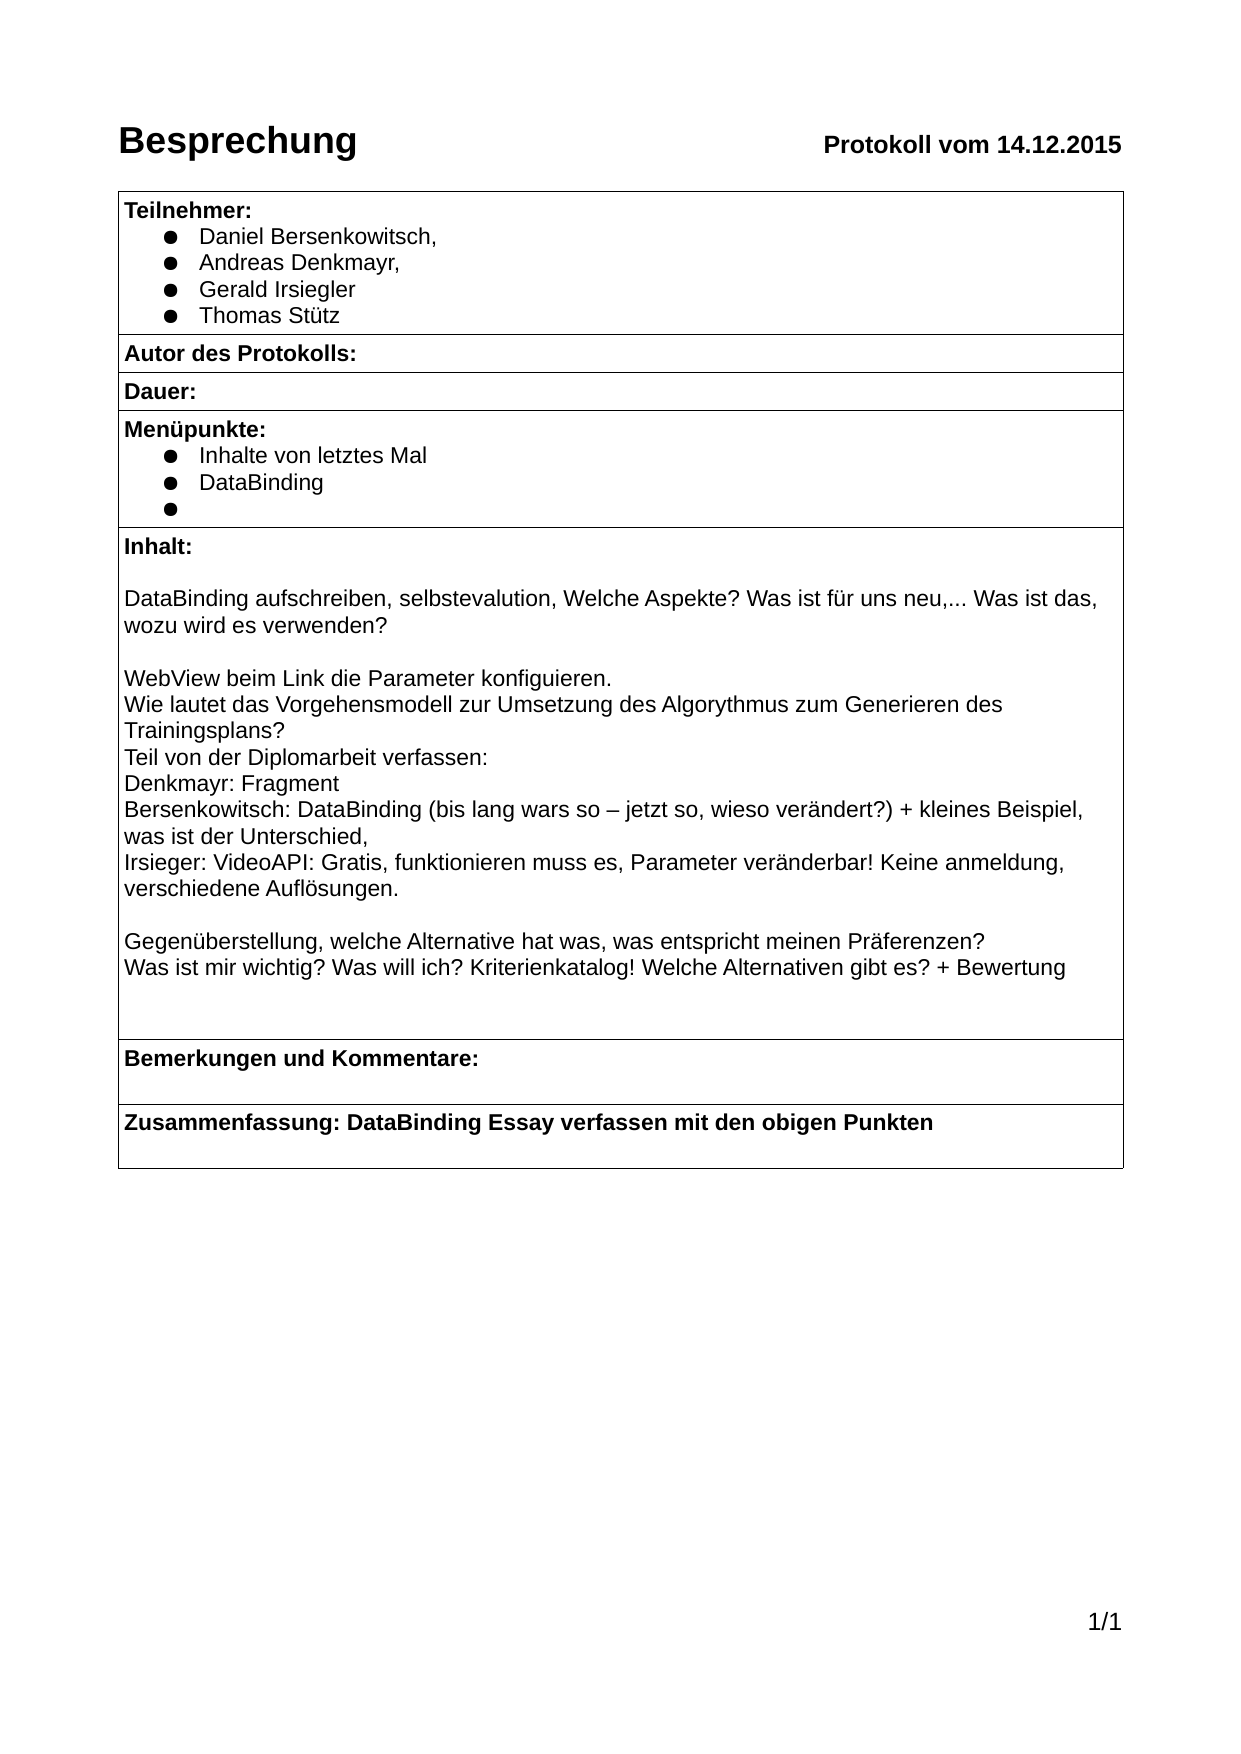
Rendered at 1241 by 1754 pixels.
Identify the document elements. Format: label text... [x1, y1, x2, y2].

table_cell Menüpunkte: Inhalte von letztes Mal DataBinding [119, 411, 1123, 527]
table_cell Dauer: [119, 373, 1123, 410]
table_cell Inhalt: DataBinding aufschreiben, selbstevalution, Welche Aspekte? Was ist für uns neu,... Was ist das, wozu wird es verwenden? WebView beim Link die Parameter konfiguieren. Wie lautet das Vorgehensmodell zur Umsetzung des Algorythmus zum Generieren des Trainingsplans? Teil von der Diplomarbeit verfassen: Denkmayr: Fragment Bersenkowitsch: DataBinding (bis lang wars so – jetzt so, wieso verändert?) + kleines Beispiel, was ist der Unterschied, Irsieger: VideoAPI: Gratis, funktionieren muss es, Parameter veränderbar! Keine anmeldung, verschiedene Auflösungen. Gegenüberstellung, welche Alternative hat was, was entspricht meinen Präferenzen? Was ist mir wichtig? Was will ich? Kriterienkatalog! Welche Alternativen gibt es? + Bewertung [119, 528, 1123, 1039]
table_cell Autor des Protokolls: [119, 335, 1123, 372]
table_cell Bemerkungen und Kommentare: [119, 1040, 1123, 1103]
table_header Teilnehmer: Daniel Bersenkowitsch, Andreas Denkmayr, Gerald Irsiegler Thomas Stütz [119, 192, 1123, 334]
table_cell Zusammenfassung: DataBinding Essay verfassen mit den obigen Punkten [119, 1105, 1123, 1168]
